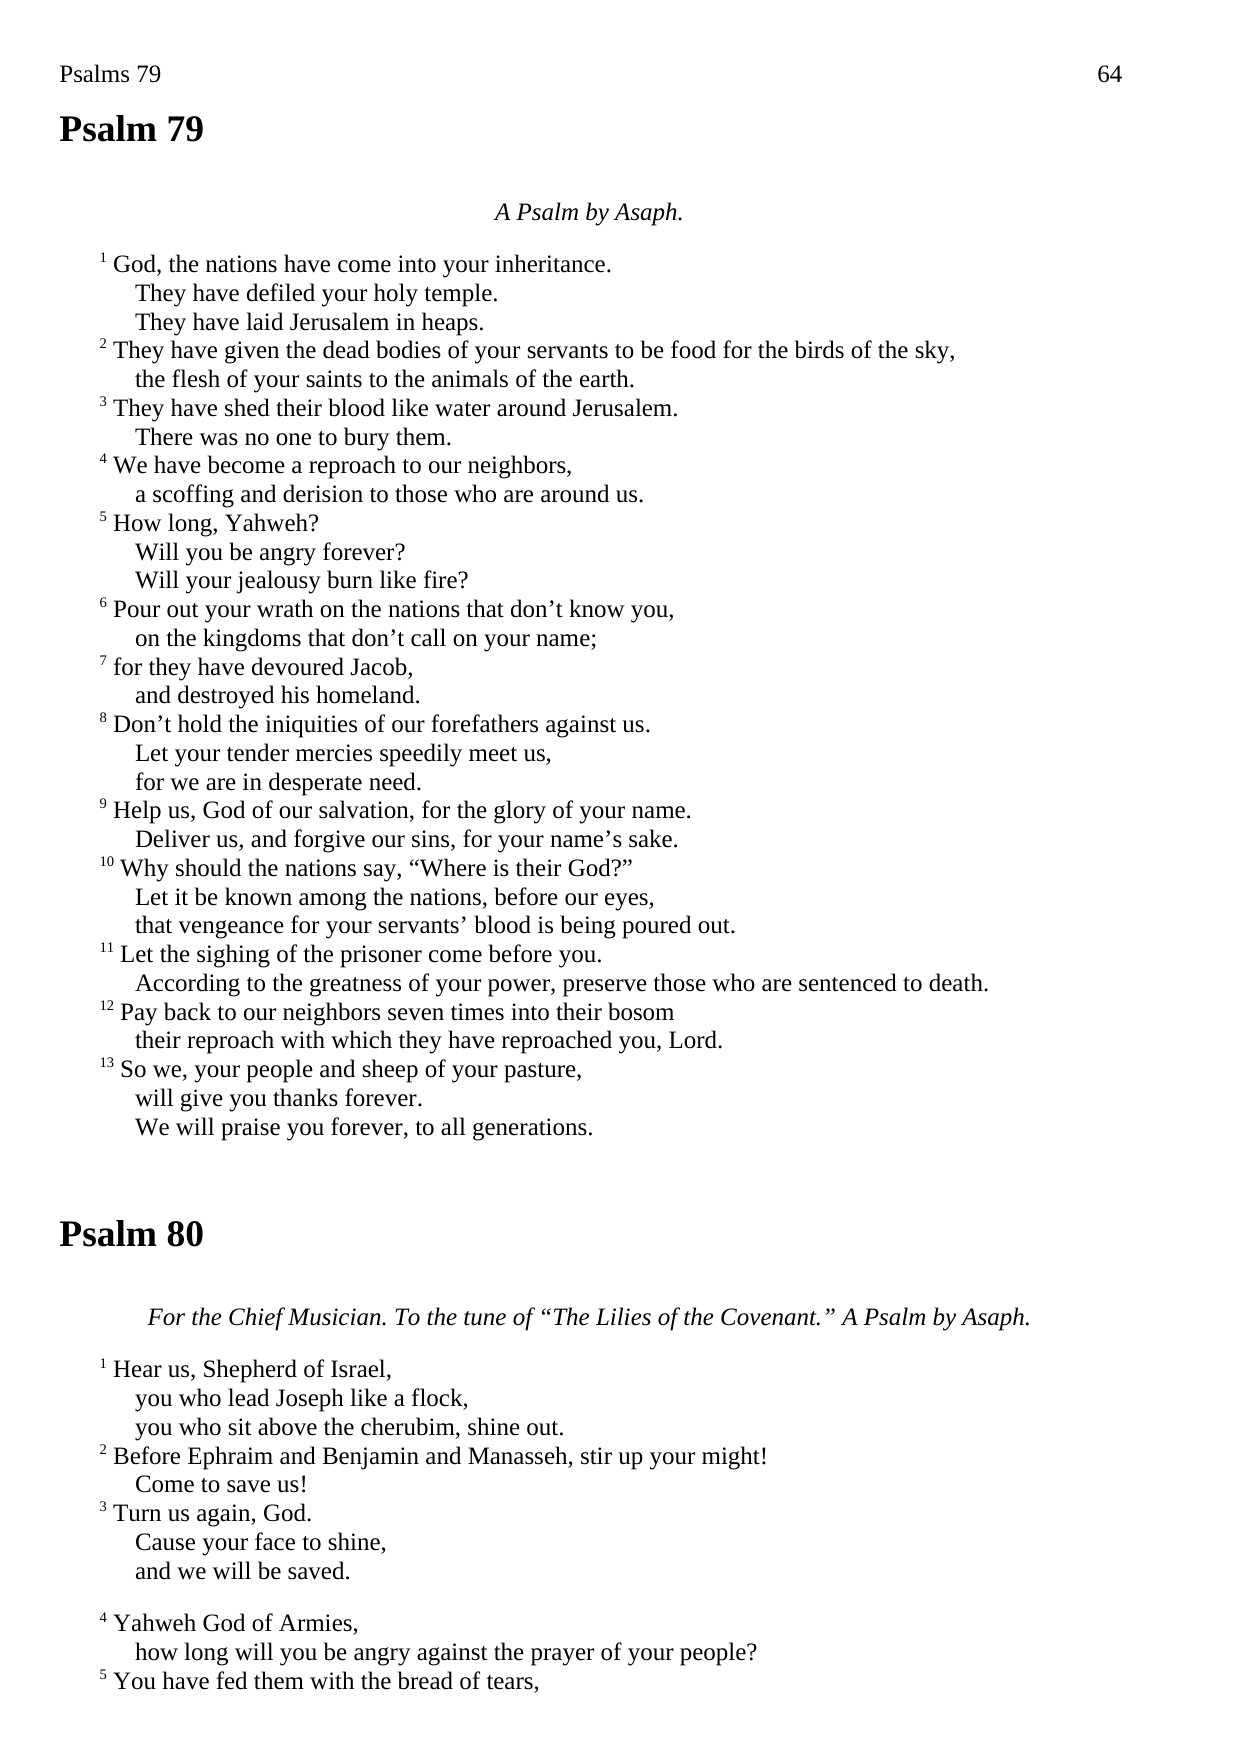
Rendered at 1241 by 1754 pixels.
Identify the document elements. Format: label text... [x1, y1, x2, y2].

text Psalm 79 [59, 106, 1122, 149]
text 2 Before Ephraim and Benjamin and Manasseh, stir up your might! [99, 1441, 1122, 1469]
text 1 Hear us, Shepherd of Israel, [99, 1354, 1122, 1383]
text a scoffing and derision to those who are around us. [135, 479, 1122, 508]
text will give you thanks forever. [135, 1083, 1122, 1112]
text on the kingdoms that don’t call on your name; [135, 623, 1122, 652]
text Let it be known among the nations, before our eyes, [135, 882, 1122, 910]
text They have defiled your holy temple. [135, 278, 1122, 307]
text 12 Pay back to our neighbors seven times into their bosom [99, 997, 1122, 1025]
text There was no one to bury them. [135, 422, 1122, 450]
text 10 Why should the nations say, “Where is their God?” [99, 853, 1122, 882]
text 13 So we, your people and sheep of your pasture, [99, 1054, 1122, 1083]
text the flesh of your saints to the animals of the earth. [135, 364, 1122, 393]
text Psalm 80 [59, 1212, 1122, 1255]
text According to the greatness of your power, preserve those who are sentenced to death. [135, 968, 1122, 997]
text you who lead Joseph like a flock, [135, 1383, 1122, 1412]
text and destroyed his homeland. [135, 680, 1122, 709]
text Cause your face to shine, [135, 1527, 1122, 1556]
text that vengeance for your servants’ blood is being poured out. [135, 910, 1122, 939]
text We will praise you forever, to all generations. [135, 1112, 1122, 1140]
text 8 Don’t hold the iniquities of our forefathers against us. [99, 709, 1122, 738]
text their reproach with which they have reproached you, Lord. [135, 1025, 1122, 1054]
text 3 Turn us again, God. [99, 1498, 1122, 1527]
text 3 They have shed their blood like water around Jerusalem. [99, 393, 1122, 422]
text 4 We have become a reproach to our neighbors, [99, 450, 1122, 479]
text For the Chief Musician. To the tune of “The Lilies of the Covenant.” A Psalm by Asaph. [59, 1302, 1122, 1331]
text Let your tender mercies speedily meet us, [135, 738, 1122, 767]
text Will you be angry forever? [135, 537, 1122, 565]
text how long will you be angry against the prayer of your people? [135, 1637, 1122, 1666]
text 9 Help us, God of our salvation, for the glory of your name. [99, 795, 1122, 824]
text 5 How long, Yahweh? [99, 508, 1122, 537]
text you who sit above the cherubim, shine out. [135, 1412, 1122, 1441]
text Deliver us, and forgive our sins, for your name’s sake. [135, 824, 1122, 853]
text They have laid Jerusalem in heaps. [135, 307, 1122, 335]
text Will your jealousy burn like fire? [135, 565, 1122, 594]
text Come to save us! [135, 1469, 1122, 1498]
text 11 Let the sighing of the prisoner come before you. [99, 939, 1122, 968]
text 1 God, the nations have come into your inheritance. [99, 249, 1122, 278]
text for we are in desperate need. [135, 767, 1122, 795]
text 2 They have given the dead bodies of your servants to be food for the birds of the sky, [99, 335, 1122, 364]
text A Psalm by Asaph. [59, 197, 1122, 225]
text 4 Yahweh God of Armies, [99, 1608, 1122, 1637]
text 6 Pour out your wrath on the nations that don’t know you, [99, 594, 1122, 623]
text and we will be saved. [135, 1556, 1122, 1584]
text 7 for they have devoured Jacob, [99, 652, 1122, 680]
text 5 You have fed them with the bread of tears, [99, 1666, 1122, 1695]
